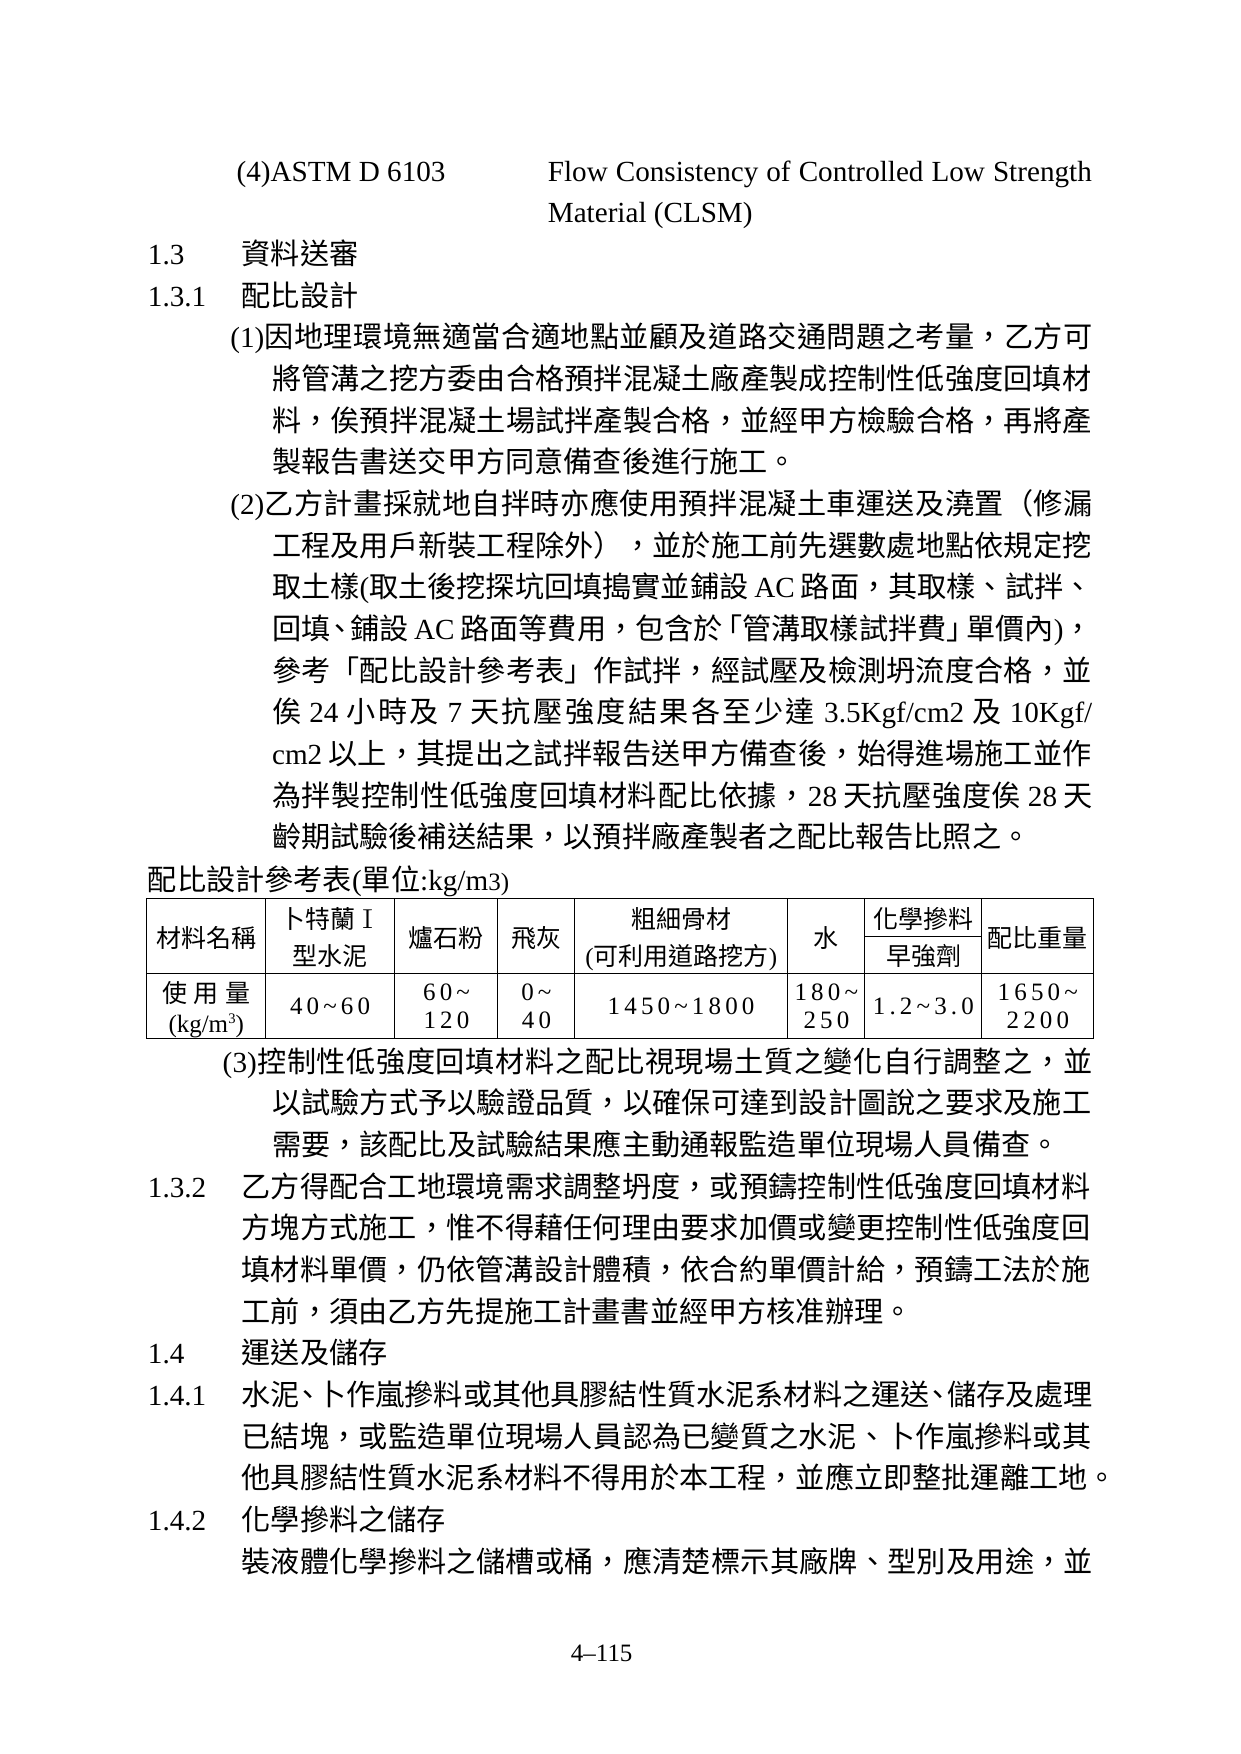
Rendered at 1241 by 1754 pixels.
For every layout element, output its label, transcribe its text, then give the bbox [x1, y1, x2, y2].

text 配比設計參考表(單位:kg/m3) [148, 856, 1092, 898]
table_header 材料名稱 [147, 899, 265, 973]
table_header 水 [788, 899, 864, 973]
text (2)乙方計畫採就地自拌時亦應使用預拌混凝土車運送及澆置（修漏工程及用戶新裝工程除外），並於施工前先選數處地點依規定挖取土樣(取土後挖探坑回填搗實並鋪設AC路面，其取樣、試拌、回填、鋪設AC路面等費用，包含於「管溝取樣試拌費」單價內)，參考「配比設計參考表」作試拌，經試壓及檢測坍流度合格，並俟24小時及7天抗壓強度結果各至少達3.5Kgf/cm2及10Kgf/cm2以上，其提出之試拌報告送甲方備查後，始得進場施工並作為拌製控制性低強度回填材料配比依據，28天抗壓強度俟28天齡期試驗後補送結果，以預拌廠產製者之配比報告比照之。 [222, 481, 1092, 856]
table_cell 0~ 40 [498, 974, 574, 1038]
text 裝液體化學摻料之儲槽或桶，應清楚標示其廠牌、型別及用途，並 [241, 1539, 1092, 1581]
text 1.4 運送及儲存 [148, 1331, 1092, 1372]
table_cell 使 用 量 (kg/m3) [147, 974, 265, 1038]
table_header 飛灰 [498, 899, 574, 973]
text 1.4.1 水泥、卜作嵐摻料或其他具膠結性質水泥系材料之運送、儲存及處理已結塊，或監造單位現場人員認為已變質之水泥、卜作嵐摻料或其他具膠結性質水泥系材料不得用於本工程，並應立即整批運離工地。 [148, 1372, 1092, 1497]
table_cell 60~ 120 [395, 974, 497, 1038]
table_header 卜特蘭Ⅰ型水泥 [266, 899, 394, 973]
table_cell 1.2~3.0 [865, 974, 981, 1038]
text (1)因地理環境無適當合適地點並顧及道路交通問題之考量，乙方可將管溝之挖方委由合格預拌混凝土廠產製成控制性低強度回填材料，俟預拌混凝土場試拌產製合格，並經甲方檢驗合格，再將產製報告書送交甲方同意備查後進行施工。 [222, 314, 1092, 481]
text 1.3 資料送審 [148, 231, 1092, 273]
table_header 爐石粉 [395, 899, 497, 973]
table_header 化學摻料 [865, 899, 981, 936]
text 1.4.2 化學摻料之儲存 [148, 1497, 1092, 1539]
table_cell 180~ 250 [788, 974, 864, 1038]
table_cell 早強劑 [865, 937, 981, 973]
table_cell 40~60 [266, 974, 394, 1038]
text (3)控制性低強度回填材料之配比視現場土質之變化自行調整之，並以試驗方式予以驗證品質，以確保可達到設計圖說之要求及施工需要，該配比及試驗結果應主動通報監造單位現場人員備查。 [222, 1039, 1092, 1164]
table_cell 1450~1800 [575, 974, 787, 1038]
text 1.3.1 配比設計 [148, 273, 1092, 314]
table_header 粗細骨材 (可利用道路挖方) [575, 899, 787, 973]
table_header 配比重量 [982, 899, 1093, 973]
table_cell 1650~ 2200 [982, 974, 1093, 1038]
text (4)ASTM D 6103 Flow Consistency of Controlled Low Strength Material (CLSM) [236, 148, 1092, 231]
text 1.3.2 乙方得配合工地環境需求調整坍度，或預鑄控制性低強度回填材料方塊方式施工，惟不得藉任何理由要求加價或變更控制性低強度回填材料單價，仍依管溝設計體積，依合約單價計給，預鑄工法於施工前，須由乙方先提施工計畫書並經甲方核准辦理。 [148, 1164, 1092, 1331]
